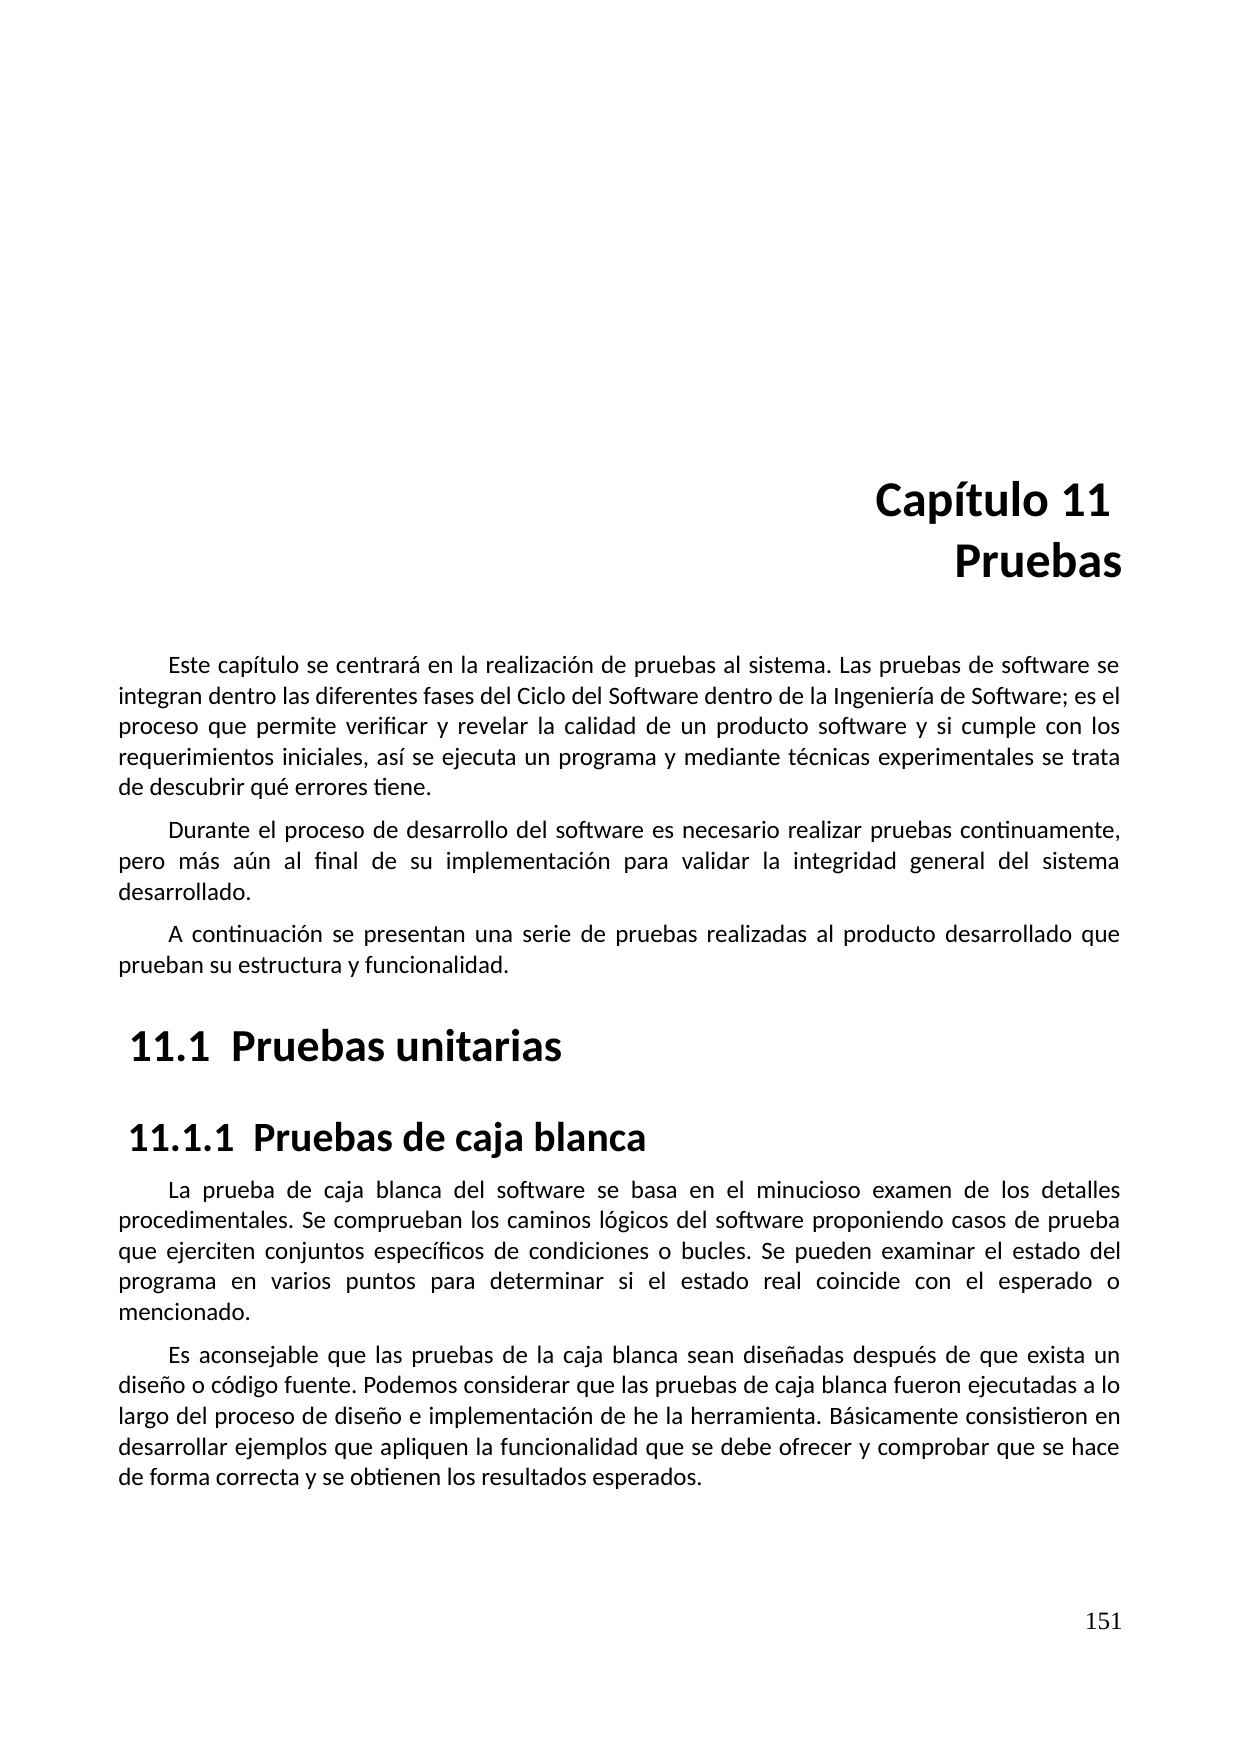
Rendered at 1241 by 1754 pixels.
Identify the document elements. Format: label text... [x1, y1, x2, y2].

text Durante el proceso de desarrollo del software es necesario realizar pruebas continuamente, pero más aún al final de su implementación para validar la integridad general del sistema desarrollado. [118, 814, 1122, 906]
subtitle Pruebas [118, 529, 1122, 590]
text Es aconsejable que las pruebas de la caja blanca sean diseñadas después de que exista un diseño o código fuente. Podemos considerar que las pruebas de caja blanca fueron ejecutadas a lo largo del proceso de diseño e implementación de he la herramienta. Básicamente consistieron en desarrollar ejemplos que apliquen la funcionalidad que se debe ofrecer y comprobar que se hace de forma correcta y se obtienen los resultados esperados. [118, 1339, 1122, 1492]
subtitle Pruebas unitarias [118, 1017, 1122, 1073]
subtitle Pruebas de caja blanca [118, 1111, 1122, 1161]
text Este capítulo se centrará en la realización de pruebas al sistema. Las pruebas de software se integran dentro las diferentes fases del Ciclo del Software dentro de la Ingeniería de Software; es el proceso que permite verificar y revelar la calidad de un producto software y si cumple con los requerimientos iniciales, así se ejecuta un programa y mediante técnicas experimentales se trata de descubrir qué errores tiene. [118, 649, 1122, 802]
text A continuación se presentan una serie de pruebas realizadas al producto desarrollado que prueban su estructura y funcionalidad. [118, 919, 1122, 980]
text La prueba de caja blanca del software se basa en el minucioso examen de los detalles procedimentales. Se comprueban los caminos lógicos del software proponiendo casos de prueba que ejerciten conjuntos específicos de condiciones o bucles. Se pueden examinar el estado del programa en varios puntos para determinar si el estado real coincide con el esperado o mencionado. [118, 1174, 1122, 1327]
